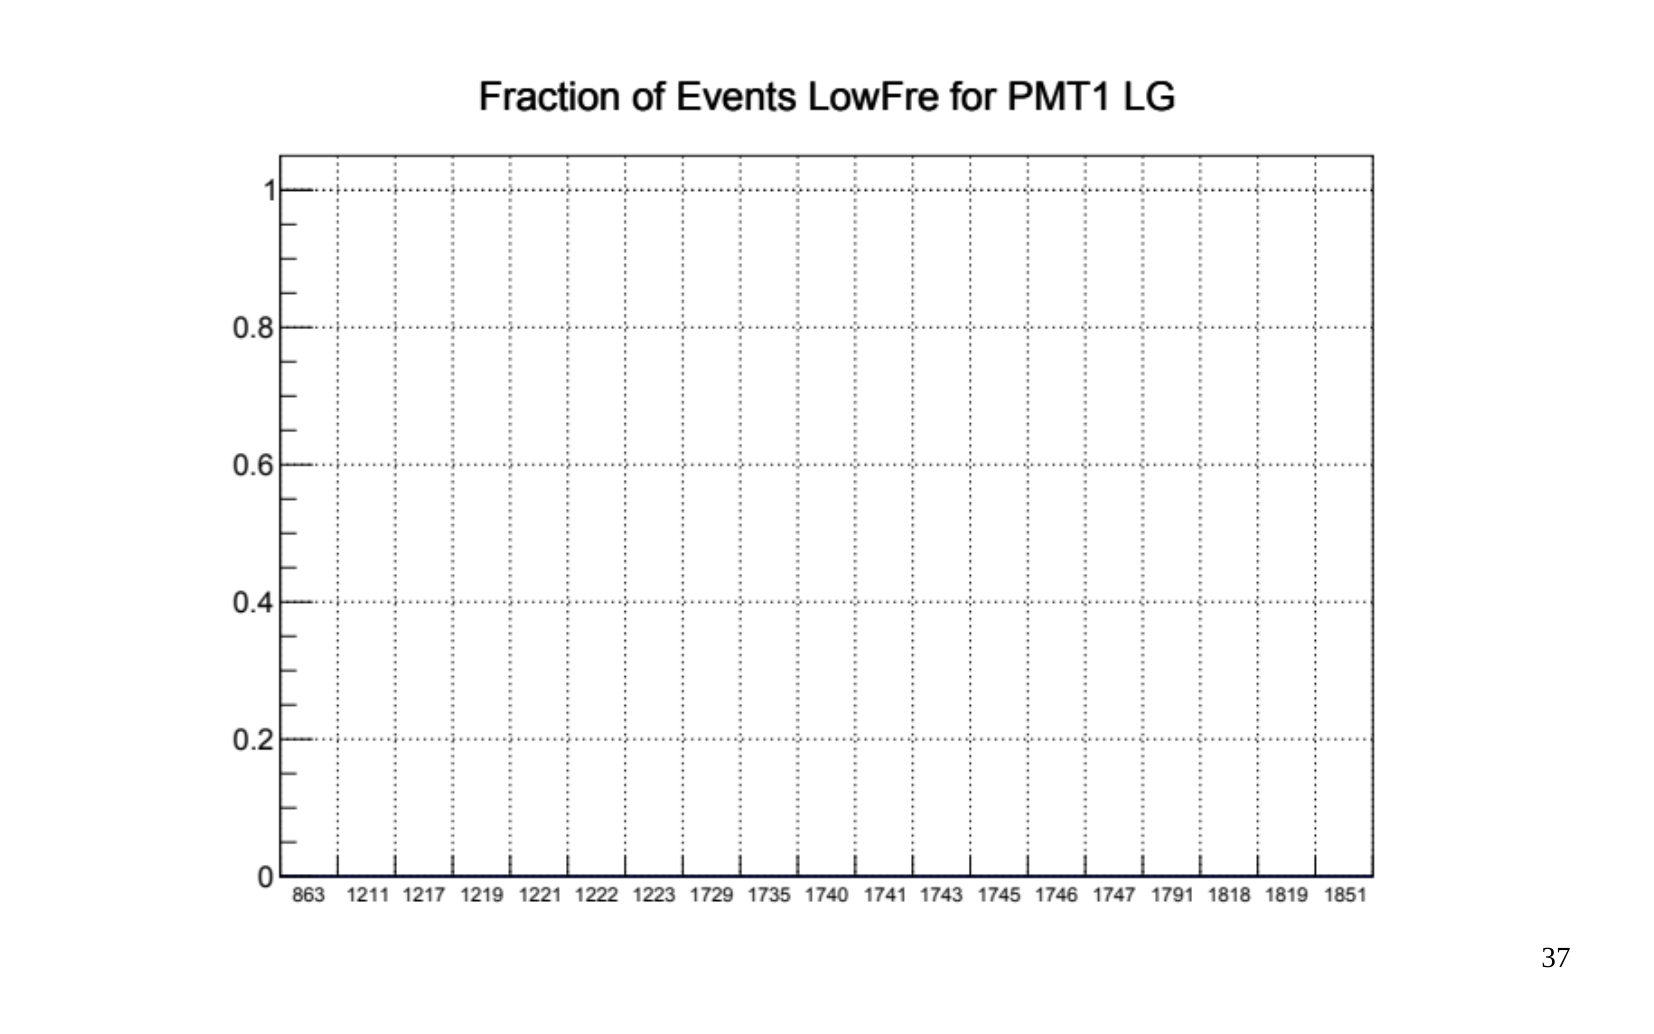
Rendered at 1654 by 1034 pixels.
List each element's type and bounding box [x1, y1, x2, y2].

picture [144, 67, 1510, 967]
